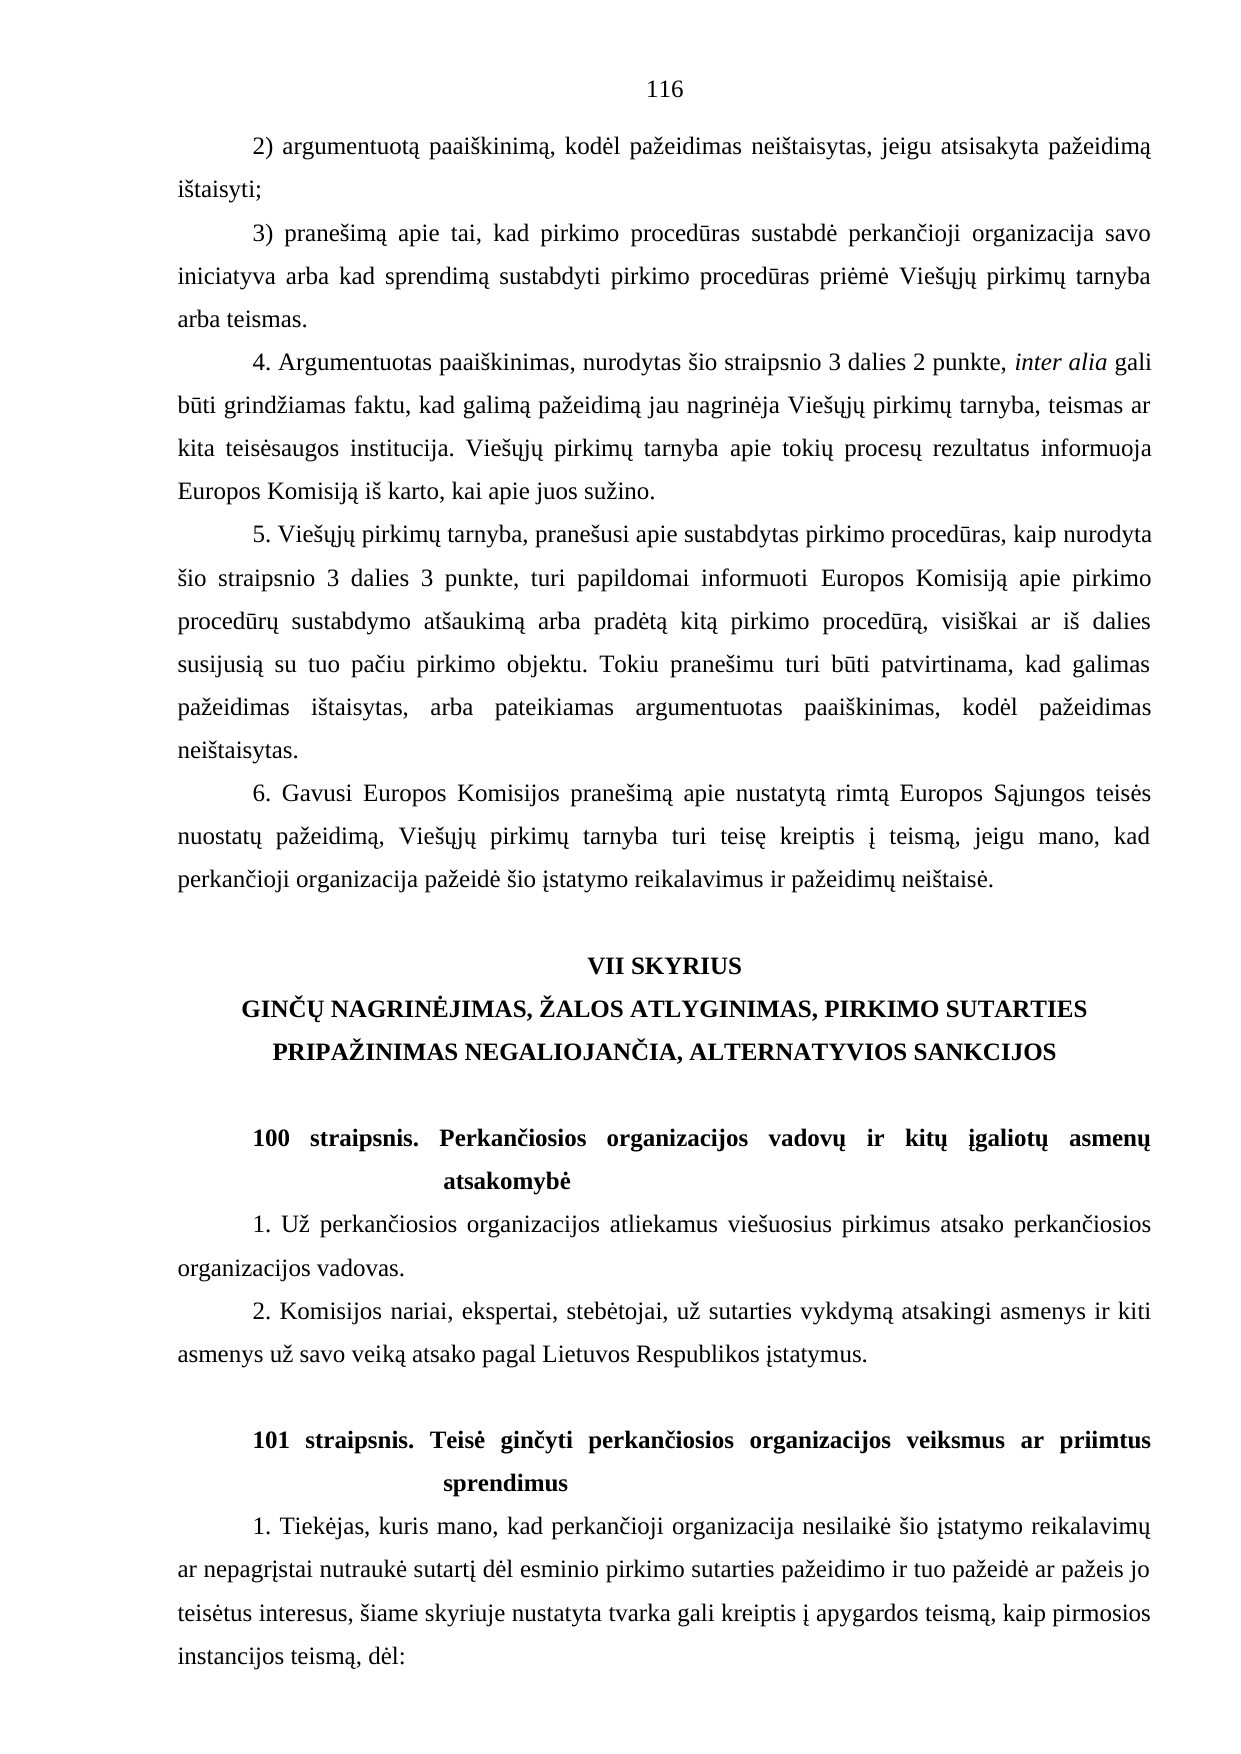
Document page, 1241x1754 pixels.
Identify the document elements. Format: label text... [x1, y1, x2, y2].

text 101 straipsnis. Teisė ginčyti perkančiosios organizacijos veiksmus ar priimtus sprendimus [252, 1425, 1152, 1497]
text 2. Komisijos nariai, ekspertai, stebėtojai, už sutarties vykdymą atsakingi asmenys ir kiti asmenys už savo veiką atsako pagal Lietuvos Respublikos įstatymus. [177, 1296, 1152, 1368]
text 4. Argumentuotas paaiškinimas, nurodytas šio straipsnio 3 dalies 2 punkte, inter alia gali būti grindžiamas faktu, kad galimą pažeidimą jau nagrinėja Viešųjų pirkimų tarnyba, teismas ar kita teisėsaugos institucija. Viešųjų pirkimų tarnyba apie tokių procesų rezultatus informuoja Europos Komisiją iš karto, kai apie juos sužino. [177, 347, 1152, 505]
text 100 straipsnis. Perkančiosios organizacijos vadovų ir kitų įgaliotų asmenų atsakomybė [252, 1123, 1152, 1195]
text 1. Už perkančiosios organizacijos atliekamus viešuosius pirkimus atsako perkančiosios organizacijos vadovas. [177, 1209, 1152, 1281]
text 6. Gavusi Europos Komisijos pranešimą apie nustatytą rimtą Europos Sąjungos teisės nuostatų pažeidimą, Viešųjų pirkimų tarnyba turi teisę kreiptis į teismą, jeigu mano, kad perkančioji organizacija pažeidė šio įstatymo reikalavimus ir pažeidimų neištaisė. [177, 778, 1152, 893]
text 1. Tiekėjas, kuris mano, kad perkančioji organizacija nesilaikė šio įstatymo reikalavimų ar nepagrįstai nutraukė sutartį dėl esminio pirkimo sutarties pažeidimo ir tuo pažeidė ar pažeis jo teisėtus interesus, šiame skyriuje nustatyta tvarka gali kreiptis į apygardos teismą, kaip pirmosios instancijos teismą, dėl: [177, 1511, 1152, 1669]
text Vii SKYRIUS [177, 951, 1152, 979]
text 5. Viešųjų pirkimų tarnyba, pranešusi apie sustabdytas pirkimo procedūras, kaip nurodyta šio straipsnio 3 dalies 3 punkte, turi papildomai informuoti Europos Komisiją apie pirkimo procedūrų sustabdymo atšaukimą arba pradėtą kitą pirkimo procedūrą, visiškai ar iš dalies susijusią su tuo pačiu pirkimo objektu. Tokiu pranešimu turi būti patvirtinama, kad galimas pažeidimas ištaisytas, arba pateikiamas argumentuotas paaiškinimas, kodėl pažeidimas neištaisytas. [177, 519, 1152, 764]
text GINČŲ NAGRINĖJIMAS, ŽALOS ATLYGINIMAS, PIRKIMO SUTARTIES PRIPAŽINIMAS NEGALIOJANČIA, ALTERNATYVIOS SANKCIJOS [177, 994, 1152, 1066]
text 2) argumentuotą paaiškinimą, kodėl pažeidimas neištaisytas, jeigu atsisakyta pažeidimą ištaisyti; [177, 131, 1152, 203]
text 3) pranešimą apie tai, kad pirkimo procedūras sustabdė perkančioji organizacija savo iniciatyva arba kad sprendimą sustabdyti pirkimo procedūras priėmė Viešųjų pirkimų tarnyba arba teismas. [177, 218, 1152, 333]
